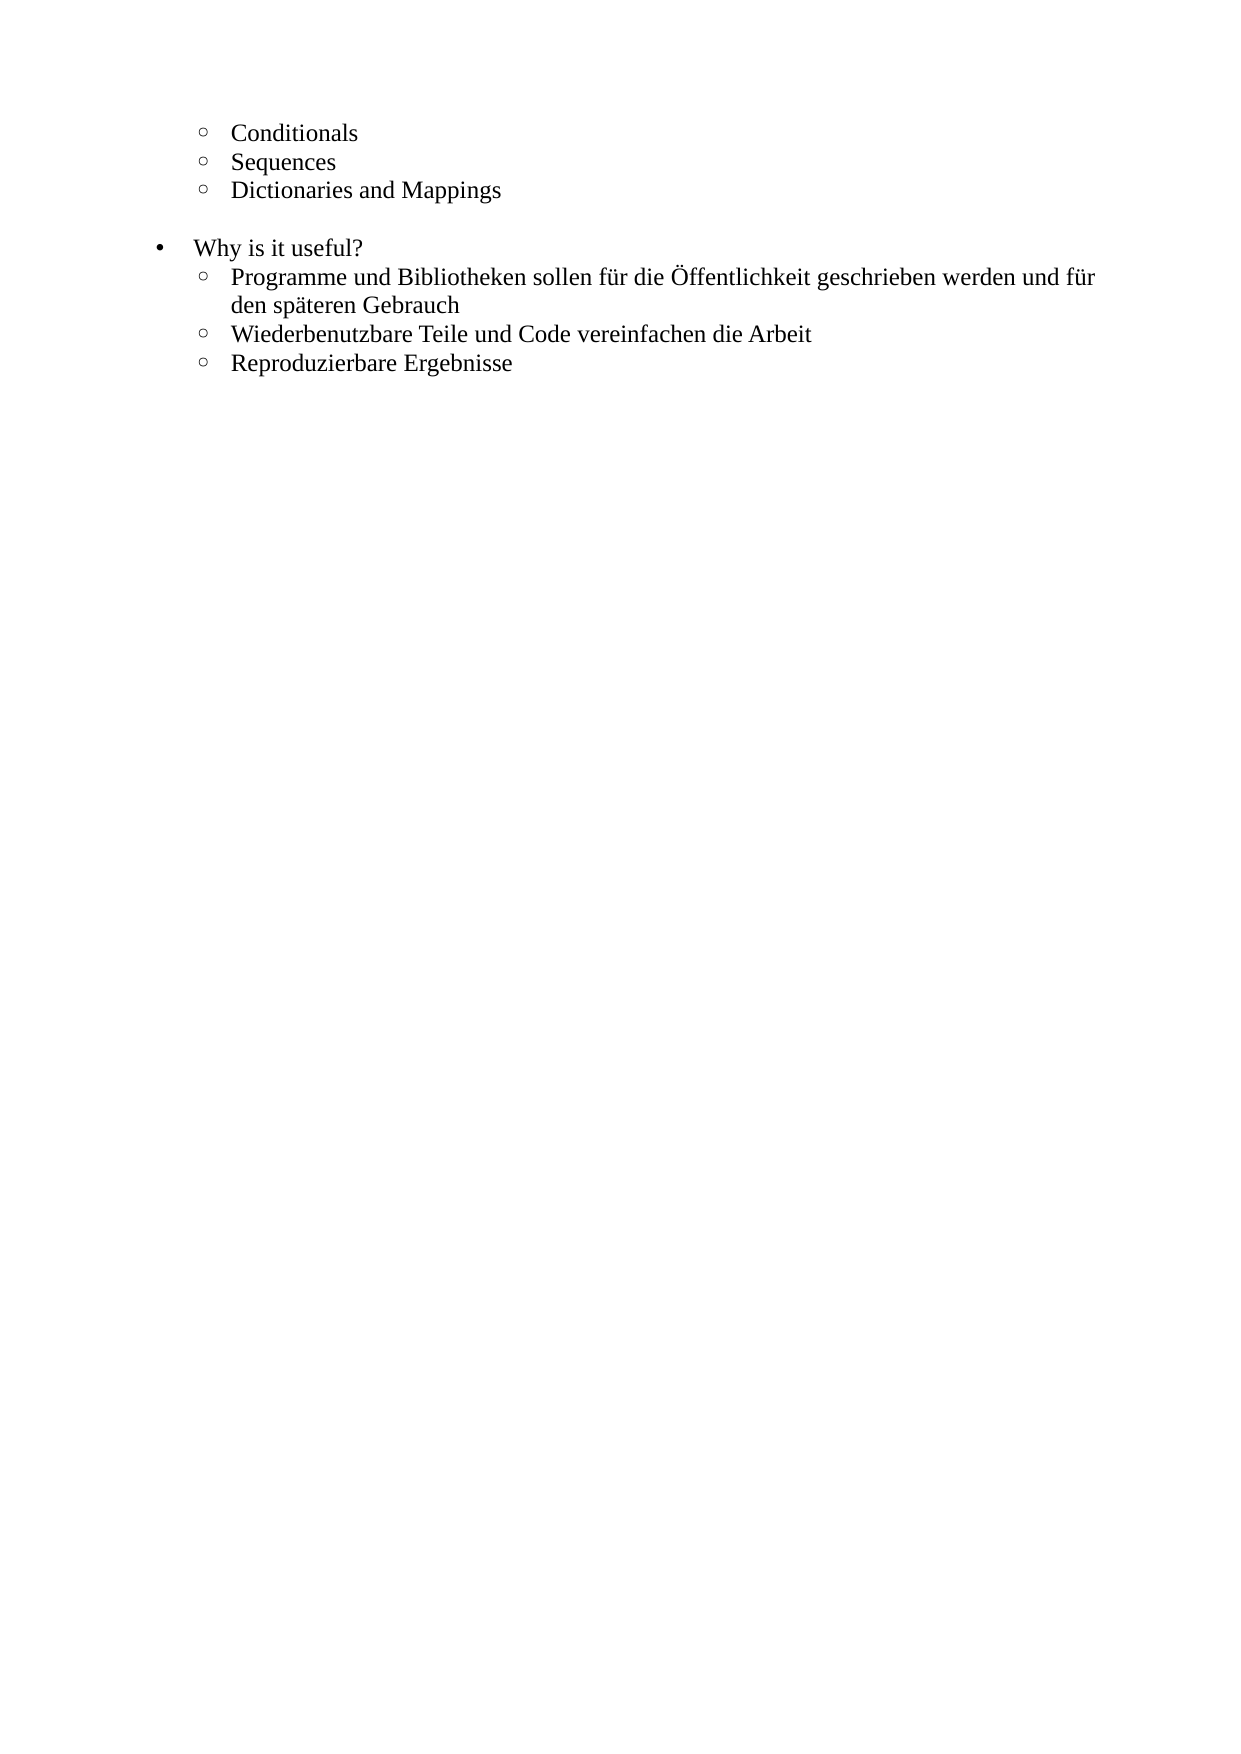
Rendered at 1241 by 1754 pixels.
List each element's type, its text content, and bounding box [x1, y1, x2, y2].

list Conditionals [193, 118, 1122, 147]
list Why is it useful? [156, 233, 1122, 262]
list Sequences [193, 147, 1122, 176]
list Programme und Bibliotheken sollen für die Öffentlichkeit geschrieben werden und für den späteren Gebrauch [193, 262, 1122, 319]
list Dictionaries and Mappings [193, 176, 1122, 204]
list Reproduzierbare Ergebnisse [193, 348, 1122, 377]
list Wiederbenutzbare Teile und Code vereinfachen die Arbeit [193, 319, 1122, 348]
